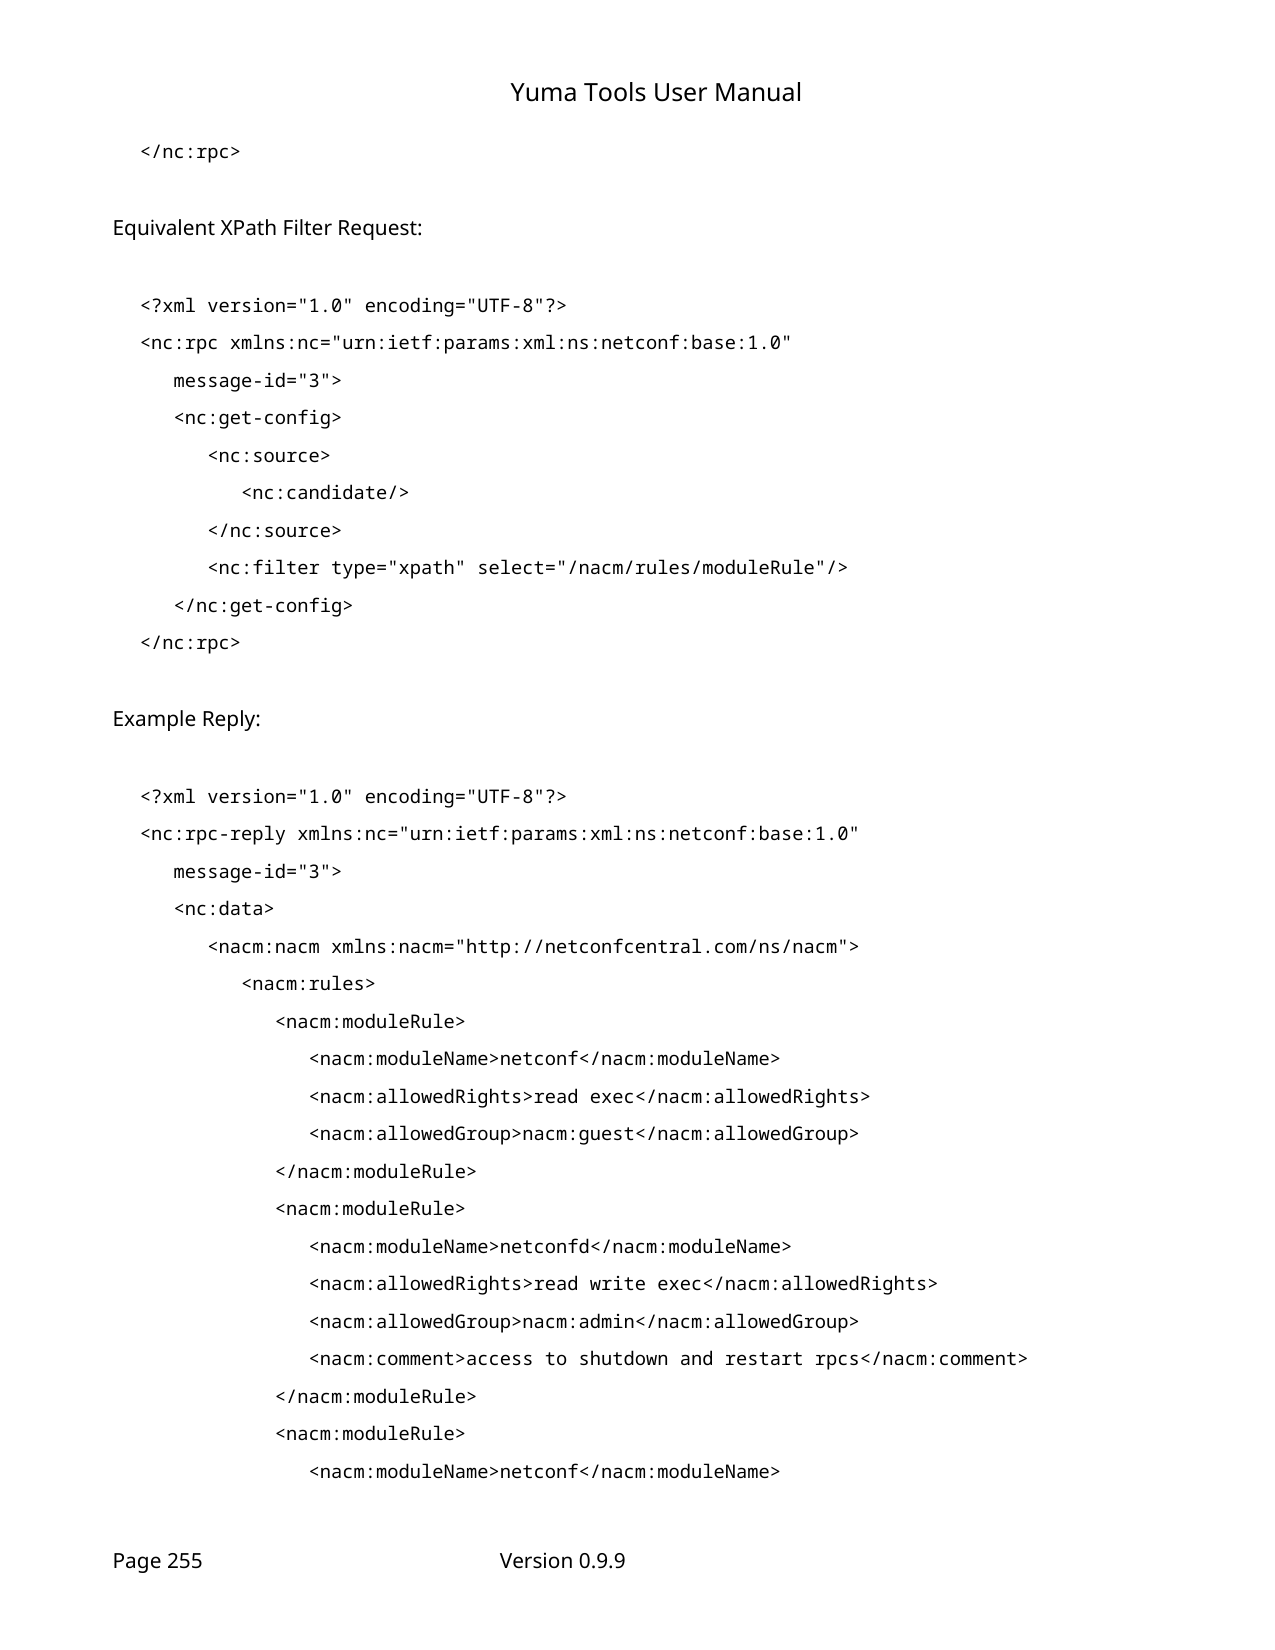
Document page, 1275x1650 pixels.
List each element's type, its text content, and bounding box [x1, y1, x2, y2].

text <nacm:rules> [139, 970, 1200, 996]
text <nacm:nacm xmlns:nacm="http://netconfcentral.com/ns/nacm"> [139, 933, 1200, 958]
text <nacm:allowedGroup>nacm:guest</nacm:allowedGroup> [139, 1120, 1200, 1146]
text <nacm:moduleRule> [139, 1195, 1200, 1221]
text <nacm:moduleRule> [139, 1008, 1200, 1033]
text <nc:rpc-reply xmlns:nc="urn:ietf:params:xml:ns:netconf:base:1.0" [139, 820, 1200, 846]
text <nc:filter type="xpath" select="/nacm/rules/moduleRule"/> [139, 554, 1200, 580]
text </nc:source> [139, 517, 1200, 542]
text <nacm:allowedRights>read exec</nacm:allowedRights> [139, 1083, 1200, 1108]
text </nc:rpc> [139, 138, 1200, 164]
text <nacm:comment>access to shutdown and restart rpcs</nacm:comment> [139, 1345, 1200, 1371]
text message-id="3"> [139, 367, 1200, 392]
text <nacm:allowedGroup>nacm:admin</nacm:allowedGroup> [139, 1308, 1200, 1333]
text <nacm:moduleName>netconf</nacm:moduleName> [139, 1045, 1200, 1071]
text <nacm:moduleName>netconfd</nacm:moduleName> [139, 1233, 1200, 1258]
text <nc:rpc xmlns:nc="urn:ietf:params:xml:ns:netconf:base:1.0" [139, 329, 1200, 355]
text <nc:get-config> [139, 404, 1200, 430]
text message-id="3"> [139, 858, 1200, 883]
text <nacm:moduleRule> [139, 1420, 1200, 1446]
text </nacm:moduleRule> [139, 1158, 1200, 1183]
text </nc:get-config> [139, 592, 1200, 617]
text </nacm:moduleRule> [139, 1383, 1200, 1408]
text Example Reply: [112, 704, 1200, 733]
text <?xml version="1.0" encoding="UTF-8"?> [139, 783, 1200, 808]
text <nc:candidate/> [139, 479, 1200, 505]
text <nacm:moduleName>netconf</nacm:moduleName> [139, 1458, 1200, 1483]
text <nc:source> [139, 442, 1200, 467]
text <nc:data> [139, 895, 1200, 921]
text <nacm:allowedRights>read write exec</nacm:allowedRights> [139, 1270, 1200, 1296]
text </nc:rpc> [139, 629, 1200, 655]
text Equivalent XPath Filter Request: [112, 213, 1200, 242]
text <?xml version="1.0" encoding="UTF-8"?> [139, 292, 1200, 317]
